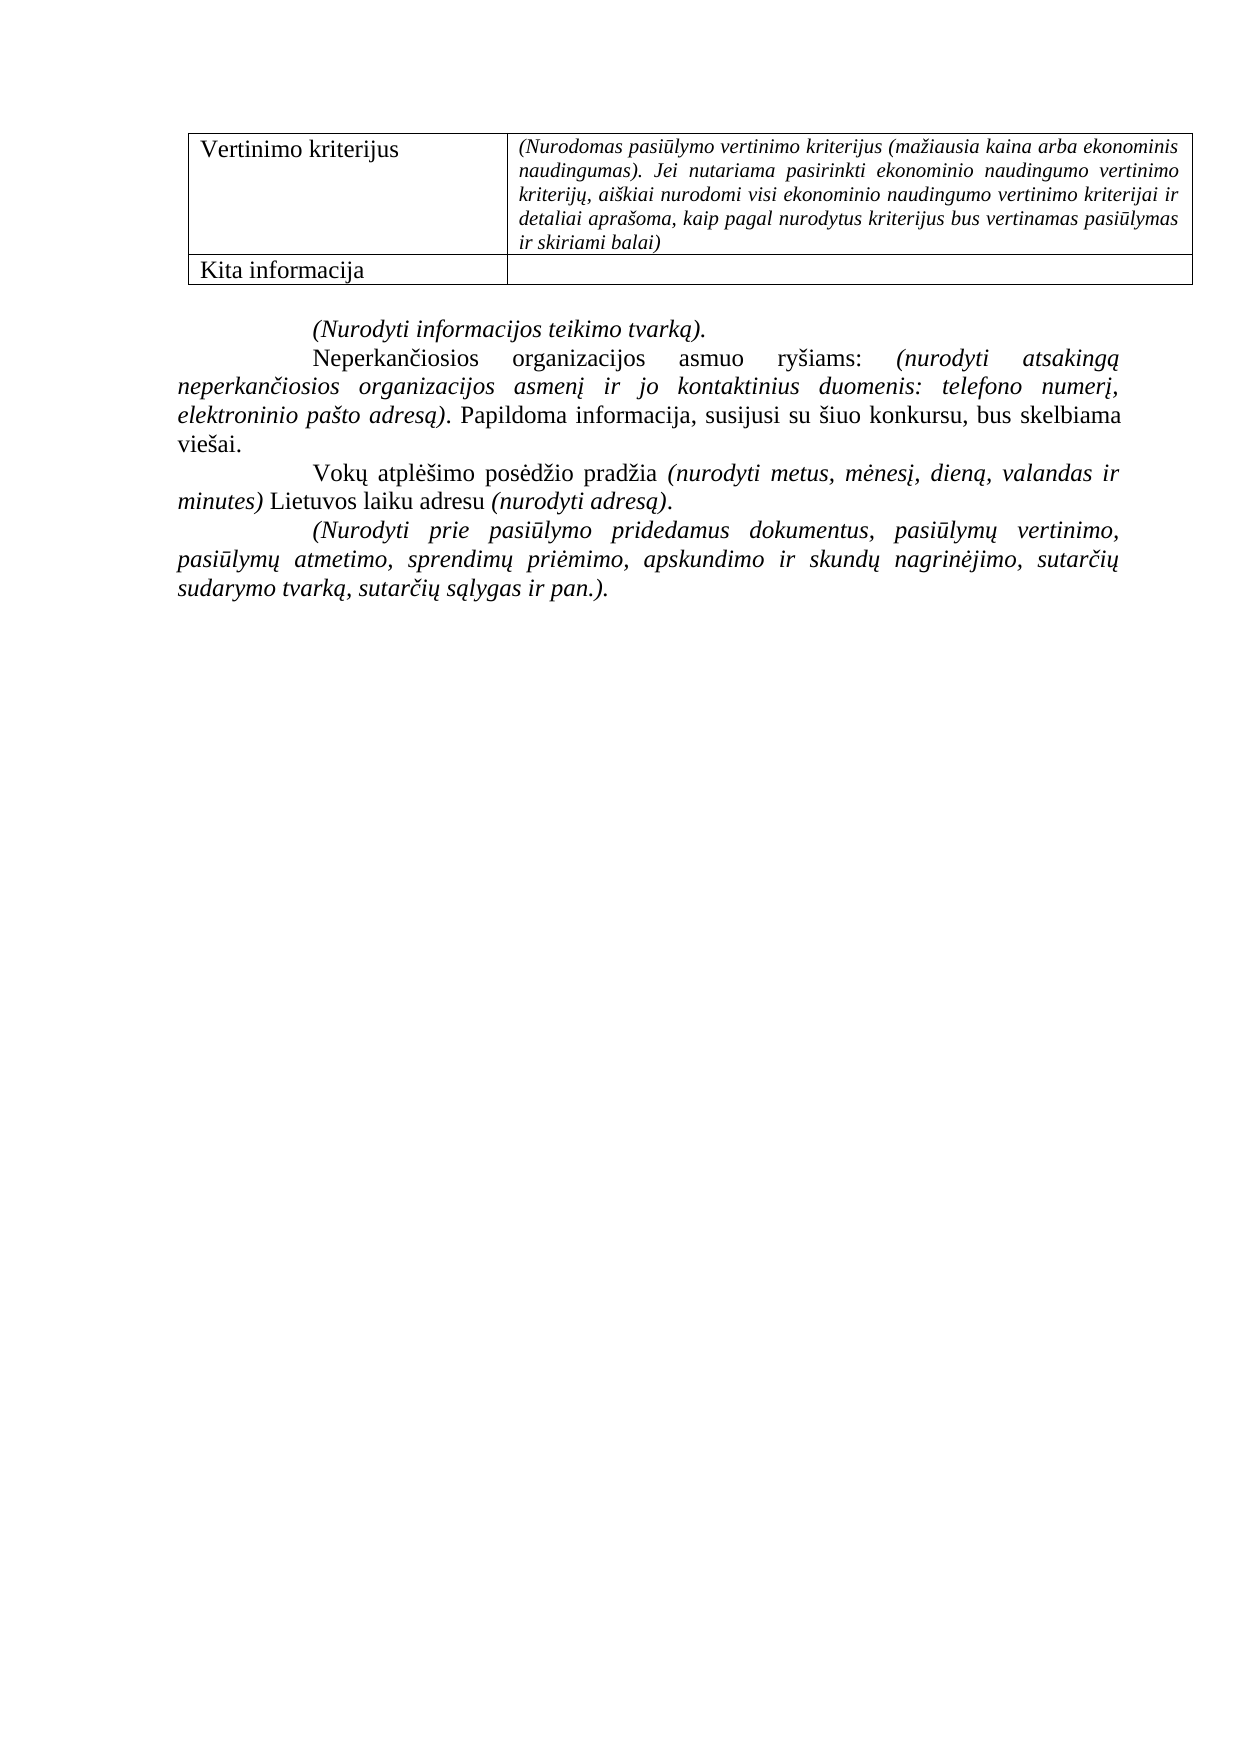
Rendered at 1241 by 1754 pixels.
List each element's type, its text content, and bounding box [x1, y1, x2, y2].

text (Nurodyti informacijos teikimo tvarką). [177, 314, 1122, 343]
text (Nurodyti prie pasiūlymo pridedamus dokumentus, pasiūlymų vertinimo, pasiūlymų atmetimo, sprendimų priėmimo, apskundimo ir skundų nagrinėjimo, sutarčių sudarymo tvarką, sutarčių sąlygas ir pan.). [177, 515, 1122, 601]
table_cell (Nurodomas pasiūlymo vertinimo kriterijus (mažiausia kaina arba ekonominis naudingumas). Jei nutariama pasirinkti ekonominio naudingumo vertinimo kriterijų, aiškiai nurodomi visi ekonominio naudingumo vertinimo kriterijai ir detaliai aprašoma, kaip pagal nurodytus kriterijus bus vertinamas pasiūlymas ir skiriami balai) [508, 134, 1192, 254]
table_cell [508, 255, 1192, 284]
table_cell Kita informacija [189, 255, 507, 284]
text Vokų atplėšimo posėdžio pradžia (nurodyti metus, mėnesį, dieną, valandas ir minutes) Lietuvos laiku adresu (nurodyti adresą). [177, 458, 1122, 515]
table_cell Vertinimo kriterijus [189, 134, 507, 254]
text Neperkančiosios organizacijos asmuo ryšiams: (nurodyti atsakingą neperkančiosios organizacijos asmenį ir jo kontaktinius duomenis: telefono numerį, elektroninio pašto adresą). Papildoma informacija, susijusi su šiuo konkursu, bus skelbiama viešai. [177, 343, 1122, 458]
